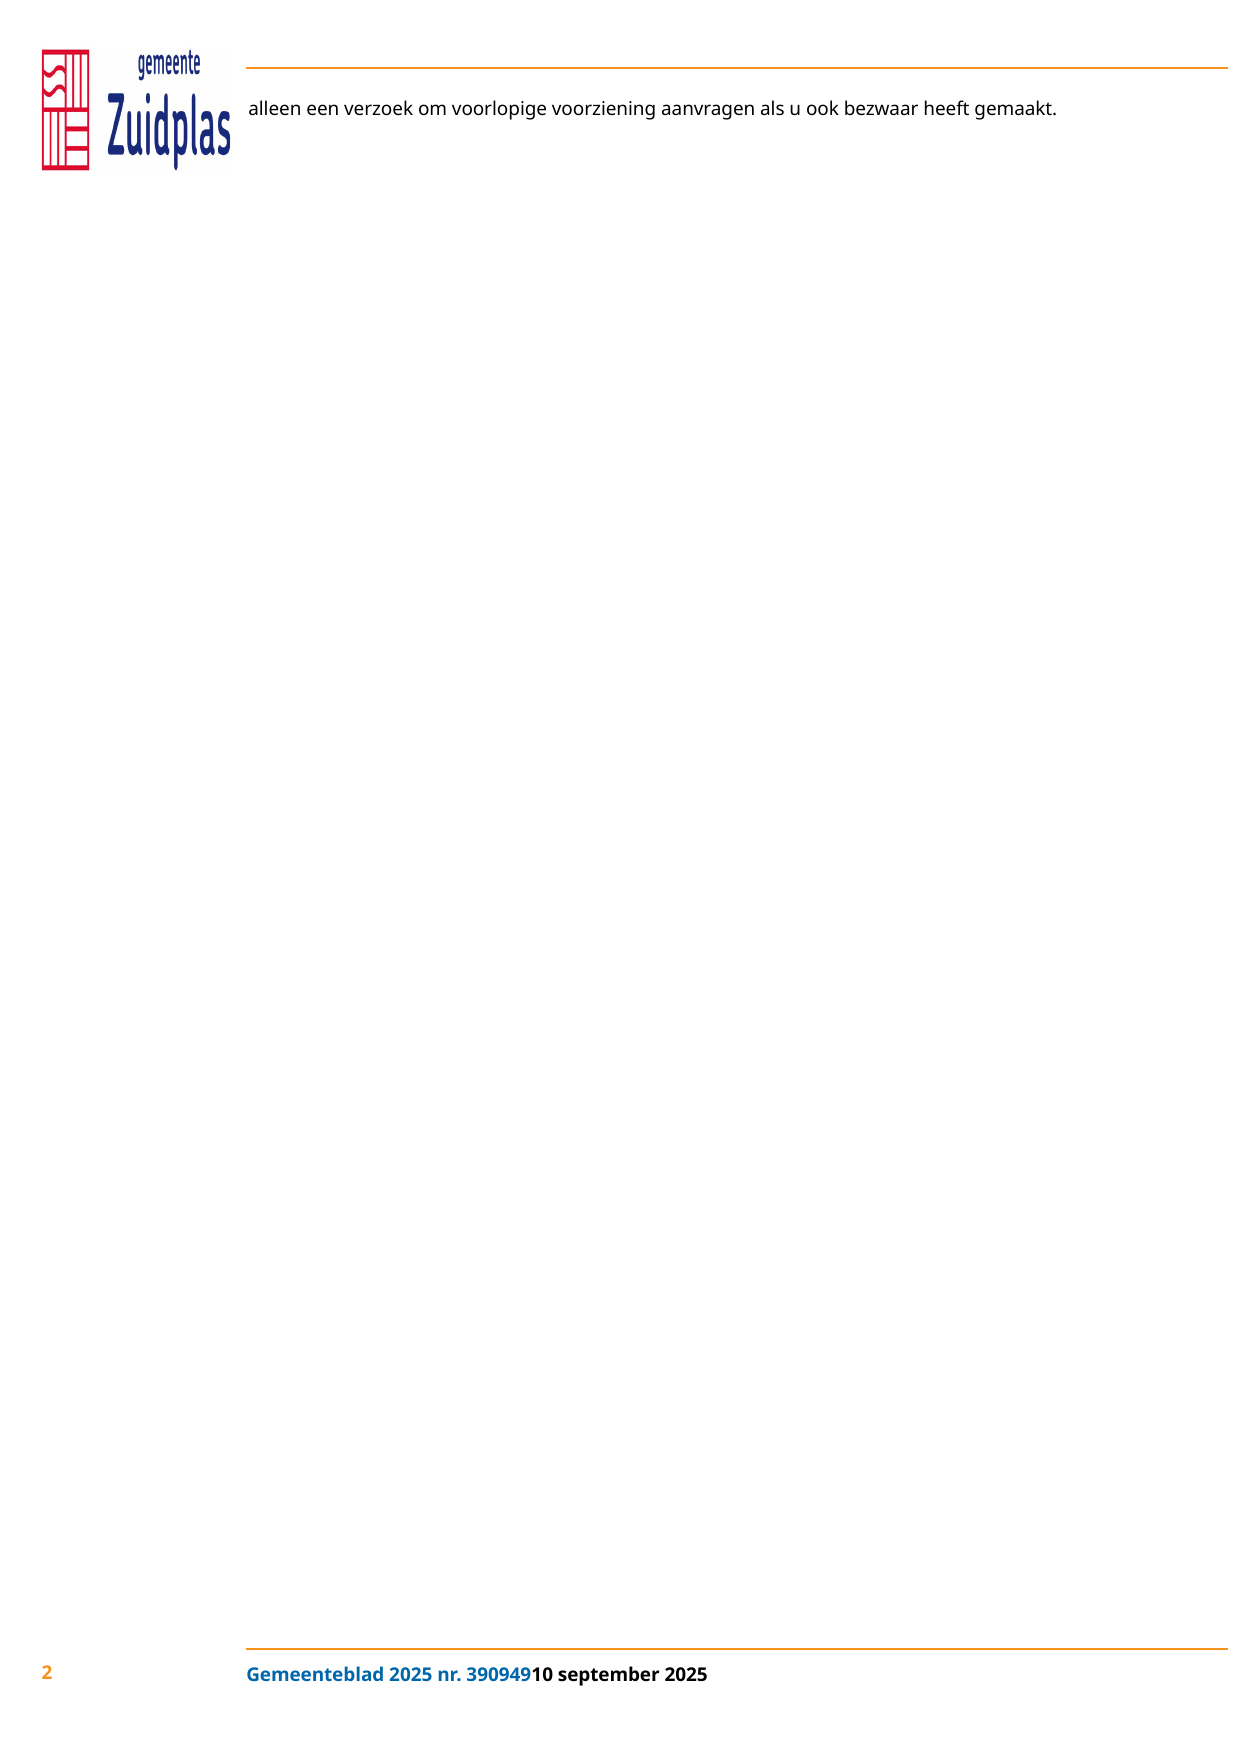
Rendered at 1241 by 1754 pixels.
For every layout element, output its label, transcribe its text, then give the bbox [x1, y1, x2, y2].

text alleen een verzoek om voorlopige voorziening aanvragen als u ook bezwaar heeft gemaakt. [248, 95, 1152, 121]
picture [41, 47, 231, 172]
